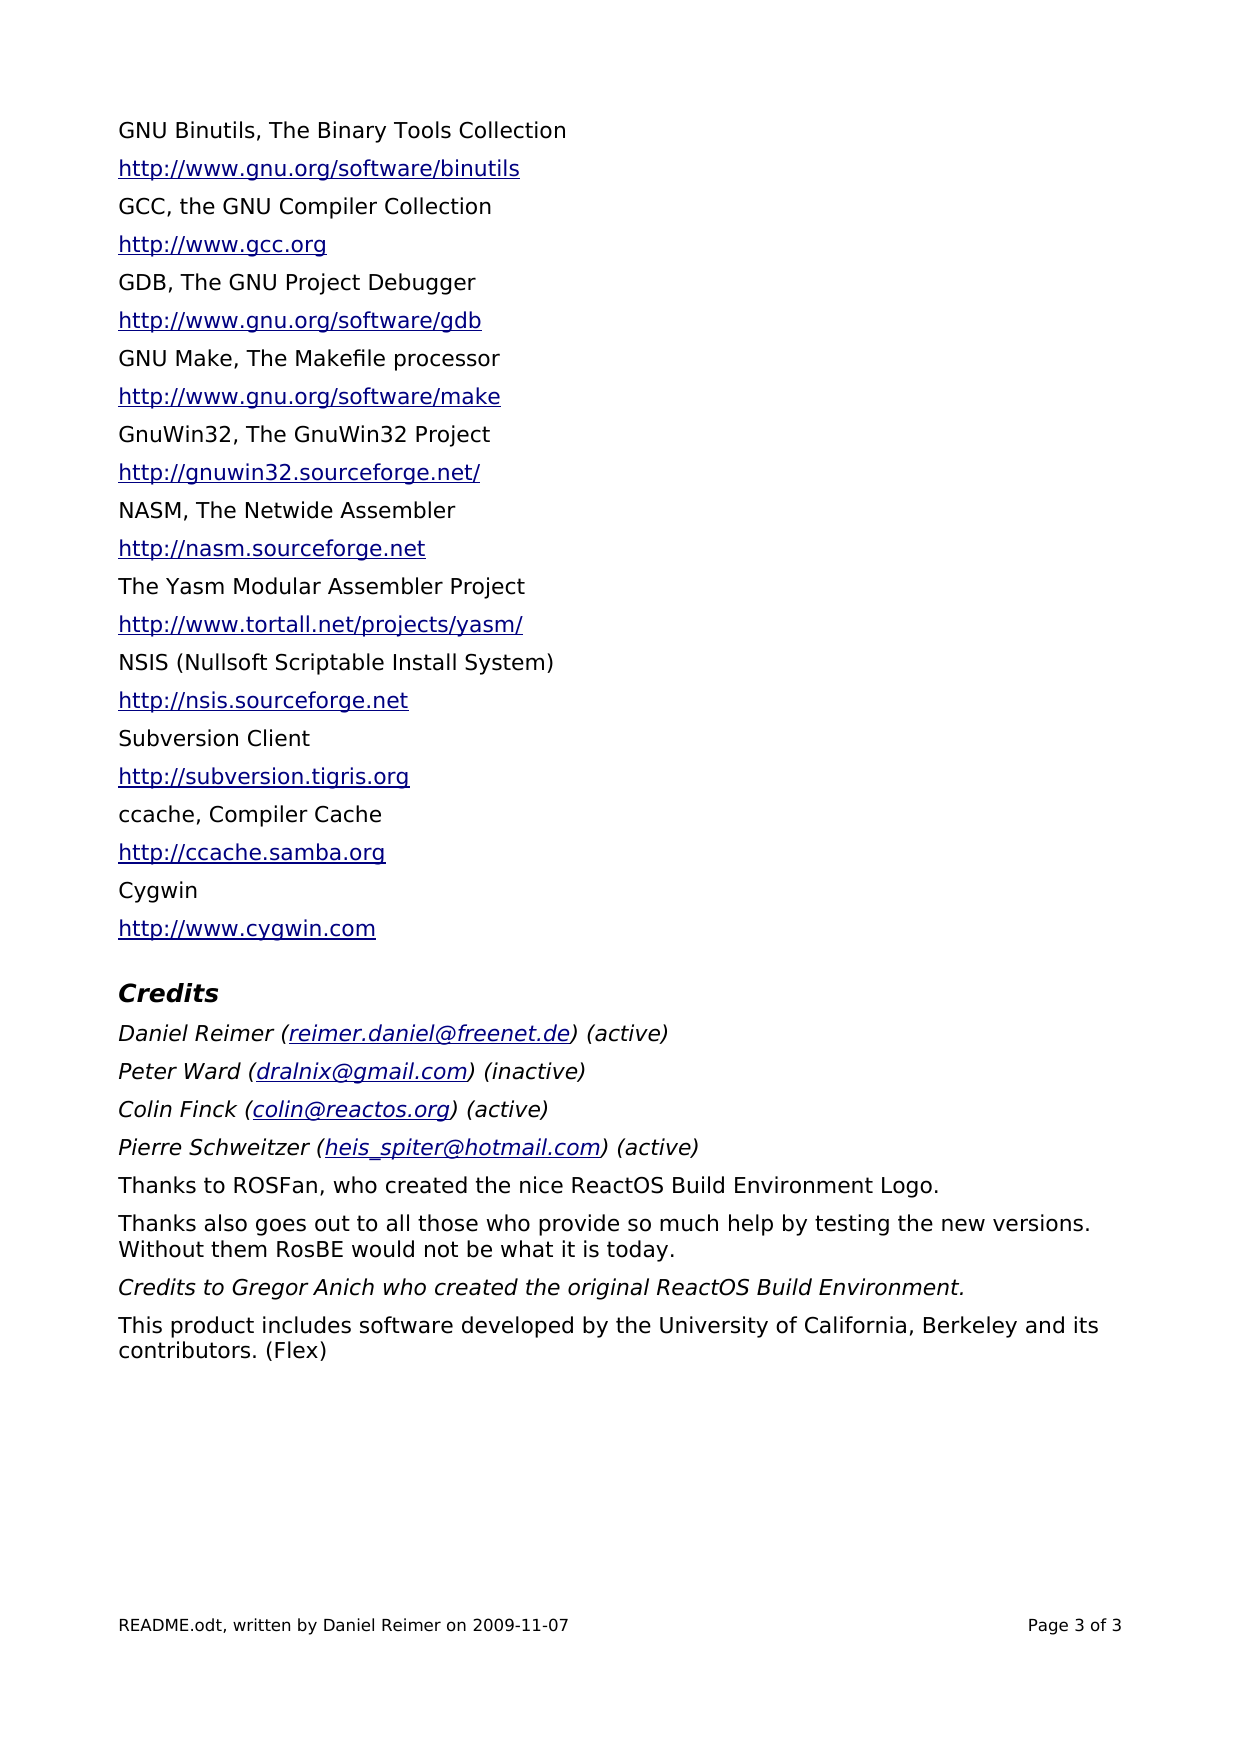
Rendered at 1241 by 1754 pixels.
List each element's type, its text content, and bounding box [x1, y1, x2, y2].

text GNU Binutils, The Binary Tools Collection [118, 118, 1122, 144]
text GDB, The GNU Project Debugger [118, 270, 1122, 296]
text Colin Finck (colin@reactos.org) (active) [118, 1097, 1122, 1123]
text The Yasm Modular Assembler Project [118, 574, 1122, 600]
text http://www.gnu.org/software/binutils [118, 156, 1122, 182]
text http://nasm.sourceforge.net [118, 536, 1122, 562]
text http://www.cygwin.com [118, 917, 1122, 942]
text GnuWin32, The GnuWin32 Project [118, 422, 1122, 448]
text http://www.gnu.org/software/gdb [118, 308, 1122, 334]
text Daniel Reimer (reimer.daniel@freenet.de) (active) [118, 1021, 1122, 1047]
text http://www.gcc.org [118, 232, 1122, 258]
text GNU Make, The Makefile processor [118, 346, 1122, 372]
text http://gnuwin32.sourceforge.net/ [118, 460, 1122, 486]
text Pierre Schweitzer (heis_spiter@hotmail.com) (active) [118, 1135, 1122, 1161]
text Credits to Gregor Anich who created the original ReactOS Build Environment. [118, 1275, 1122, 1300]
text Thanks to ROSFan, who created the nice ReactOS Build Environment Logo. [118, 1173, 1122, 1199]
text This product includes software developed by the University of California, Berkeley and its contributors. (Flex) [118, 1313, 1122, 1364]
text Cygwin [118, 878, 1122, 904]
text http://www.gnu.org/software/make [118, 384, 1122, 410]
text ccache, Compiler Cache [118, 802, 1122, 828]
text GCC, the GNU Compiler Collection [118, 194, 1122, 220]
text http://subversion.tigris.org [118, 764, 1122, 790]
text NASM, The Netwide Assembler [118, 498, 1122, 524]
text NSIS (Nullsoft Scriptable Install System) [118, 650, 1122, 676]
text http://nsis.sourceforge.net [118, 688, 1122, 714]
subtitle Credits [118, 979, 1122, 1009]
text http://www.tortall.net/projects/yasm/ [118, 612, 1122, 638]
text Peter Ward (dralnix@gmail.com) (inactive) [118, 1059, 1122, 1085]
text http://ccache.samba.org [118, 841, 1122, 866]
text Subversion Client [118, 726, 1122, 752]
text Thanks also goes out to all those who provide so much help by testing the new versions. Without them RosBE would not be what it is today. [118, 1211, 1122, 1262]
